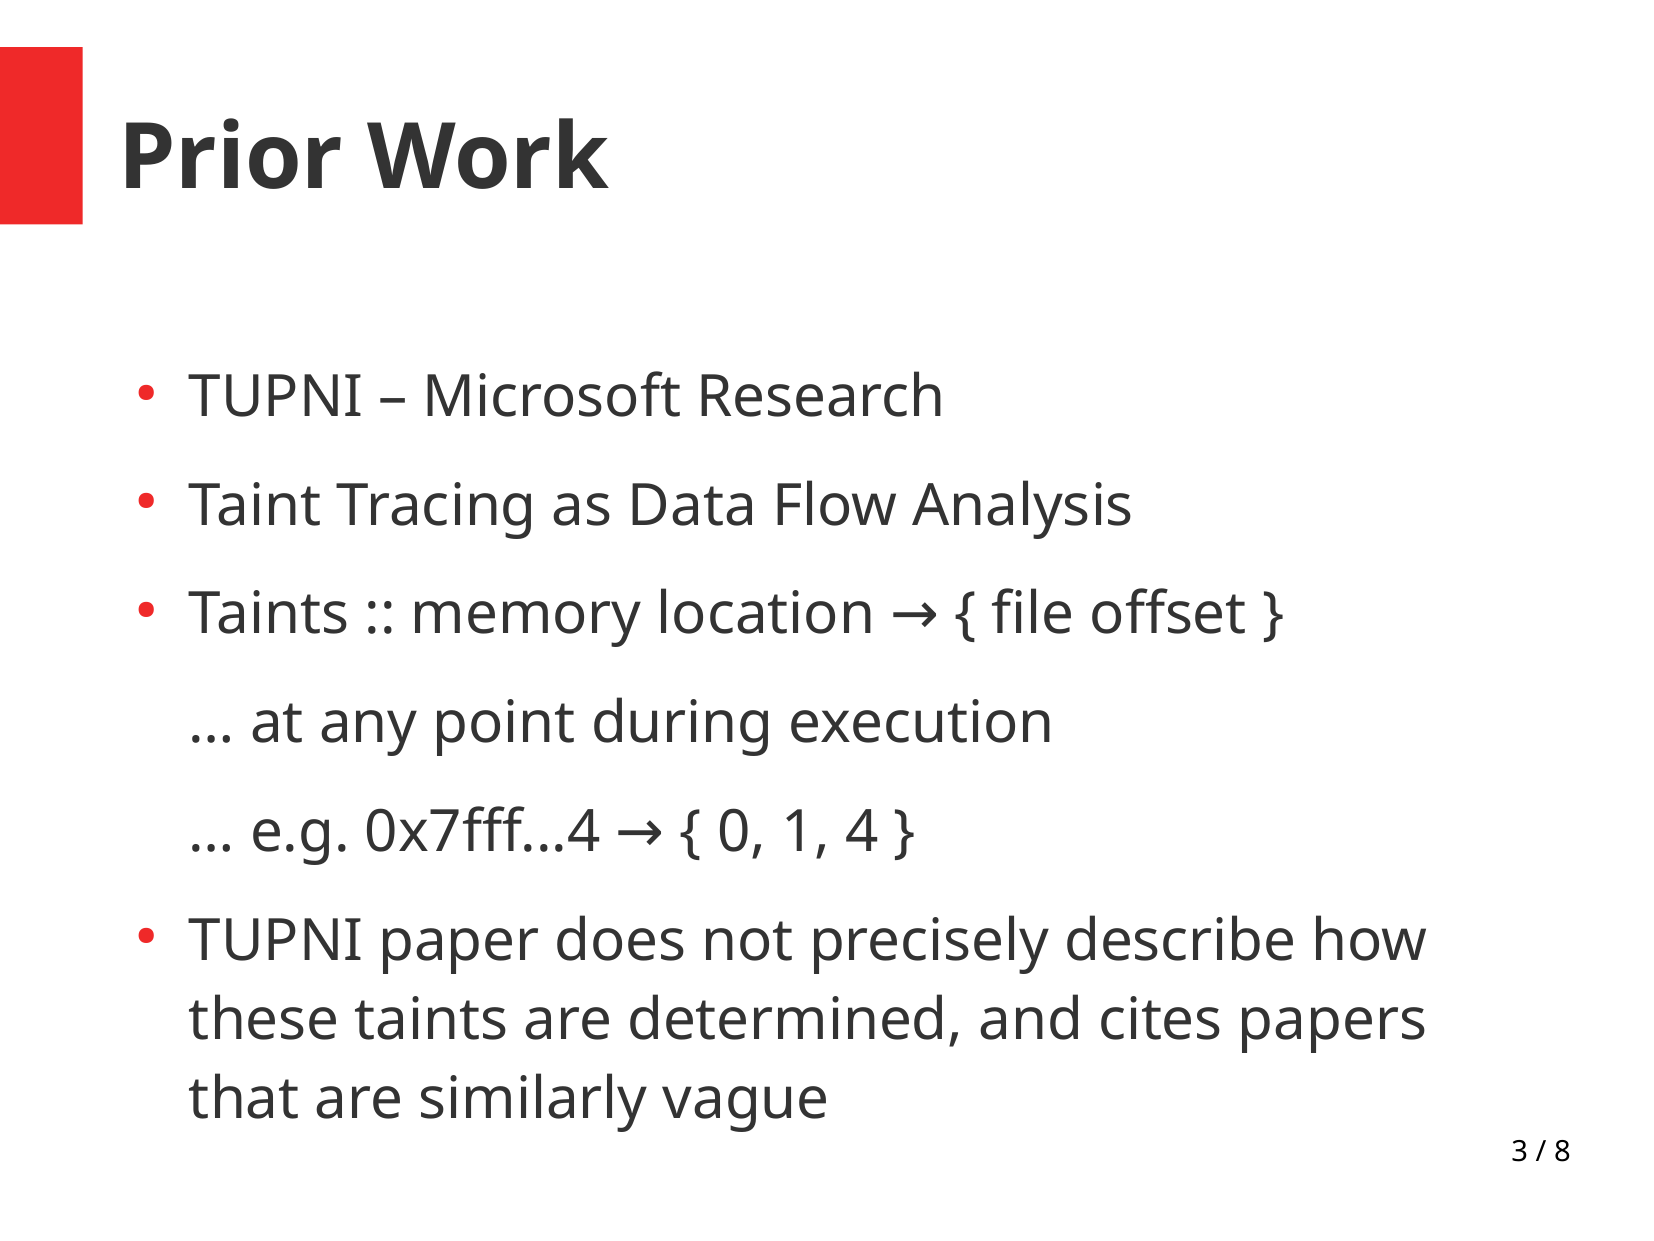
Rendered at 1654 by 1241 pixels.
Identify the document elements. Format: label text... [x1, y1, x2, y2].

list TUPNI – Microsoft Research Taint Tracing as Data Flow Analysis Taints :: memory location → { file offset } … at any point during execution … e.g. 0x7fff...4 → { 0, 1, 4 } TUPNI paper does not precisely describe how these taints are determined, and cites papers that are similarly vague [118, 354, 1536, 1074]
title Prior Work [118, 49, 1571, 257]
